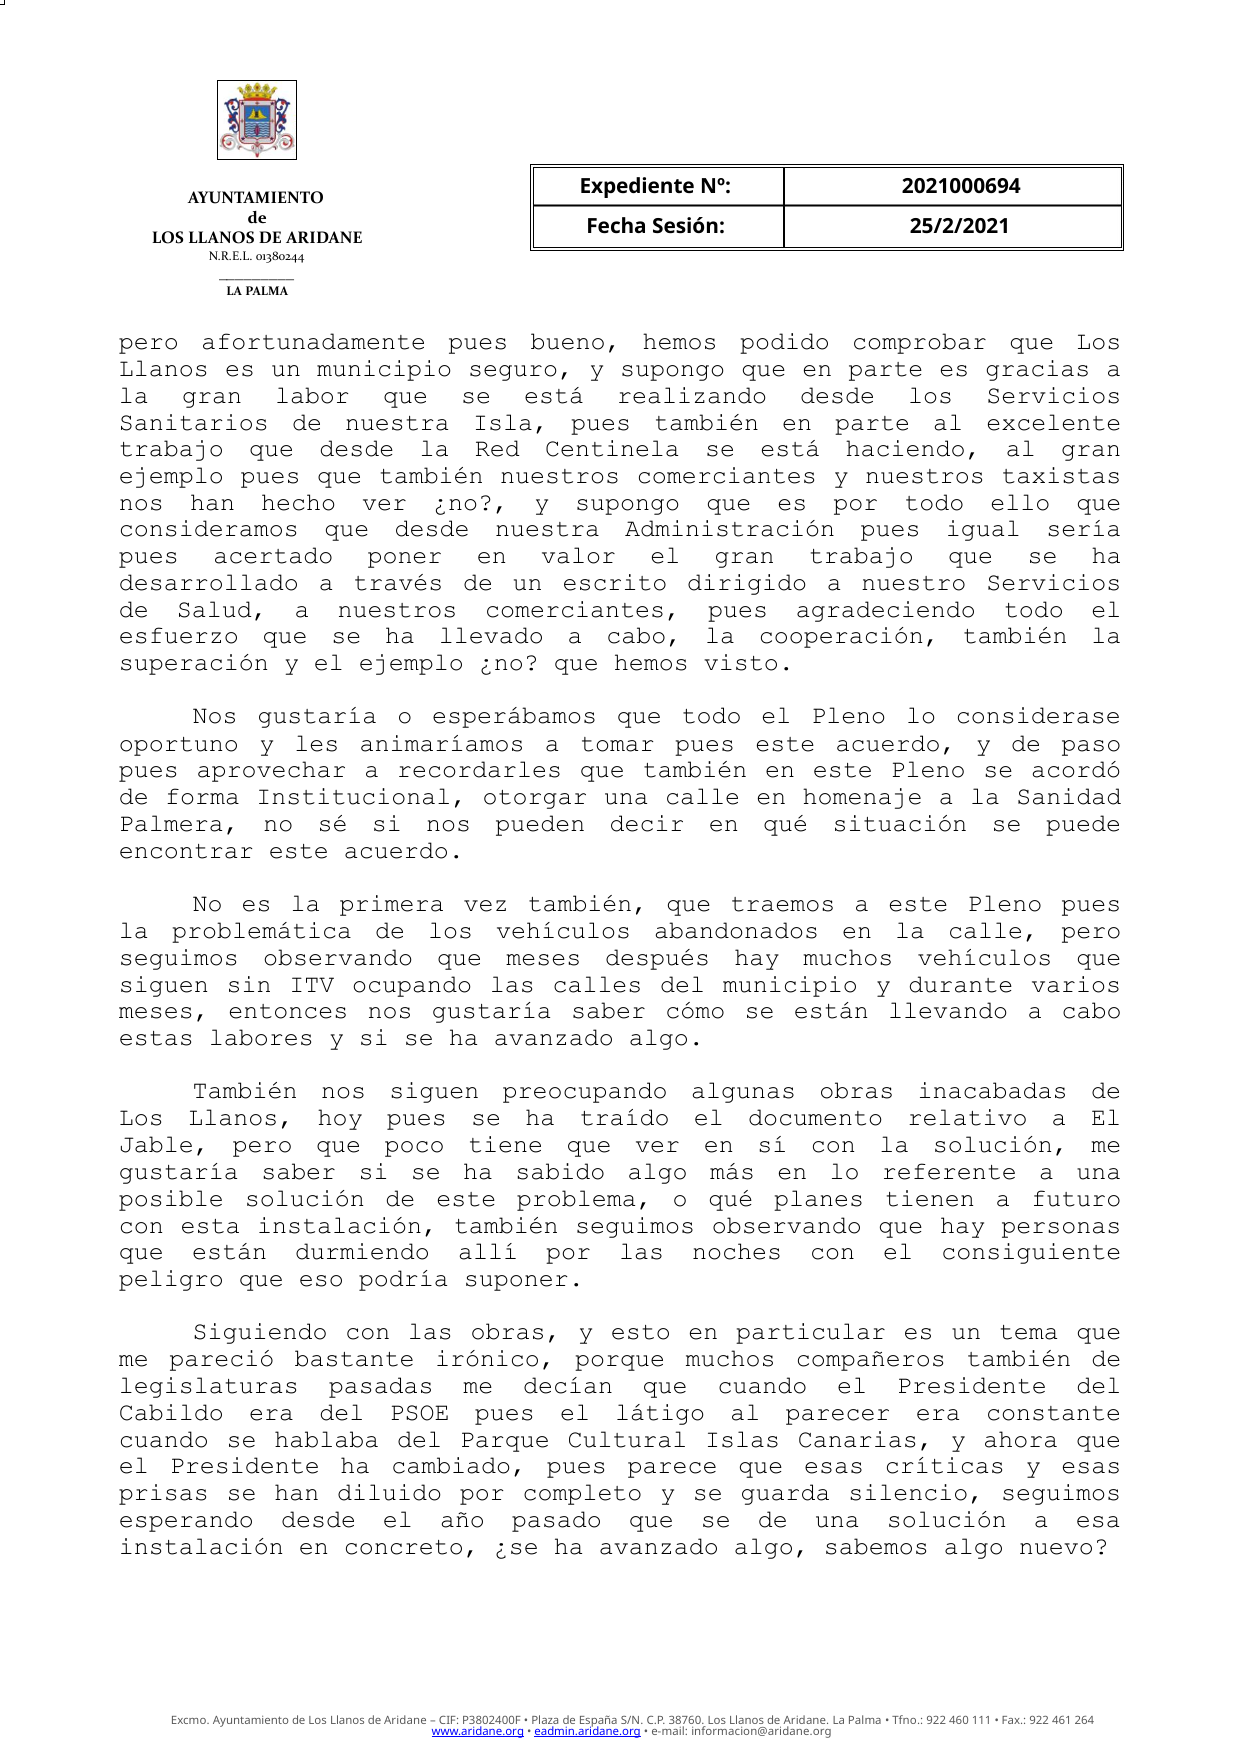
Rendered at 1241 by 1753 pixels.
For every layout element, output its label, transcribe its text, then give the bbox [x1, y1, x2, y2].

text nos han hecho ver ¿no?, y supongo que es por todo ello que [119, 489, 1146, 516]
text pero afortunadamente pues bueno, hemos podido comprobar que Los [119, 327, 1146, 355]
text prisas se han diluido por completo y se guarda silencio, seguimos [119, 1479, 1146, 1506]
text esfuerzo que se ha llevado a cabo, la cooperación, también la [119, 622, 1146, 649]
text legislaturas pasadas me decían que cuando el Presidente del [119, 1372, 1146, 1399]
text de forma Institucional, otorgar una calle en homenaje a la Sanidad [119, 783, 1146, 810]
text la problemática de los vehículos abandonados en la calle, pero [119, 917, 1146, 944]
text consideramos que desde nuestra Administración pues igual sería [119, 516, 1146, 542]
text www.aridane.org • eadmin.aridane.org • e-mail: informacion@aridane.org [431, 1724, 834, 1738]
text desarrollado a través de un escrito dirigido a nuestro Servicios [119, 569, 1146, 596]
text Jable, pero que poco tiene que ver en sí con la solución, me [119, 1131, 1146, 1158]
text _ [219, 266, 226, 279]
text 25/2/2021 [909, 214, 1059, 239]
picture [218, 81, 296, 159]
text No es la primera vez también, que traemos a este Pleno pues [192, 889, 1146, 917]
text meses, entonces nos gustaría saber cómo se están llevando a cabo [119, 997, 1146, 1024]
text el Presidente ha cambiado, pues parece que esas críticas y esas [119, 1452, 1146, 1479]
text esperando desde el año pasado que se de una solución a esa [119, 1506, 1146, 1533]
text pues acertado poner en valor el gran trabajo que se ha [119, 542, 1146, 569]
text posible solución de este problema, o qué planes tienen a futuro [119, 1185, 1146, 1212]
text pues aprovechar a recordarles que también en este Pleno se acordó [119, 757, 1146, 783]
text Cabildo era del PSOE pues el látigo al parecer era constante [119, 1399, 1146, 1426]
text seguimos observando que meses después hay muchos vehículos que [119, 944, 1146, 971]
text cuando se hablaba del Parque Cultural Islas Canarias, y ahora que [119, 1426, 1146, 1452]
text instalación en concreto, ¿se ha avanzado algo, sabemos algo nuevo? [119, 1533, 1146, 1560]
text siguen sin ITV ocupando las calles del municipio y durante varios [119, 971, 1146, 997]
text AYUNTAMIENTO [188, 190, 387, 207]
text _ [317, 266, 327, 282]
text Sanitarios de nuestra Isla, pues también en parte al excelente [119, 408, 1146, 435]
text N.R.E.L. 01380244 [208, 250, 327, 262]
text encontrar este acuerdo. [119, 837, 1146, 863]
text Palmera, no sé si nos pueden decir en qué situación se puede [119, 810, 1146, 837]
text ejemplo pues que también nuestros comerciantes y nuestros taxistas [119, 462, 1146, 489]
text de [247, 210, 387, 227]
text LOS LLANOS DE ARIDANE [152, 230, 387, 247]
text Fecha Sesión: [586, 214, 761, 239]
text con esta instalación, también seguimos observando que hay personas [119, 1212, 1146, 1238]
text Siguiendo con las obras, y esto en particular es un tema que [192, 1317, 1146, 1345]
text 2021000694 [902, 173, 1059, 198]
text estas labores y si se ha avanzado algo. [119, 1024, 1146, 1051]
text LA PALMA [226, 286, 317, 298]
text Excmo. Ayuntamiento de Los Llanos de Aridane – CIF: P3802400F • Plaza de España S/N. C.P. 38760. Los Llanos de Aridane. La Palma • Tfno.: 922 460 111 • Fax.: 922 461 264 [171, 1713, 1095, 1727]
text Llanos es un municipio seguro, y supongo que en parte es gracias a [119, 355, 1146, 382]
text ________ [226, 266, 317, 282]
text peligro que eso podría suponer. [119, 1265, 1146, 1292]
text También nos siguen preocupando algunas obras inacabadas de [192, 1076, 1146, 1104]
text Nos gustaría o esperábamos que todo el Pleno lo considerase [192, 701, 1146, 730]
picture [531, 165, 1123, 250]
text oportuno y les animaríamos a tomar pues este acuerdo, y de paso [119, 730, 1146, 757]
text superación y el ejemplo ¿no? que hemos visto. [119, 649, 1146, 676]
text trabajo que desde la Red Centinela se está haciendo, al gran [119, 435, 1146, 462]
text Expediente Nº: [579, 173, 761, 198]
text Los Llanos, hoy pues se ha traído el documento relativo a El [119, 1104, 1146, 1131]
text que están durmiendo allí por las noches con el consiguiente [119, 1238, 1146, 1265]
text me pareció bastante irónico, porque muchos compañeros también de [119, 1345, 1146, 1372]
text de Salud, a nuestros comerciantes, pues agradeciendo todo el [119, 596, 1146, 622]
text la gran labor que se está realizando desde los Servicios [119, 382, 1146, 408]
text gustaría saber si se ha sabido algo más en lo referente a una [119, 1158, 1146, 1185]
